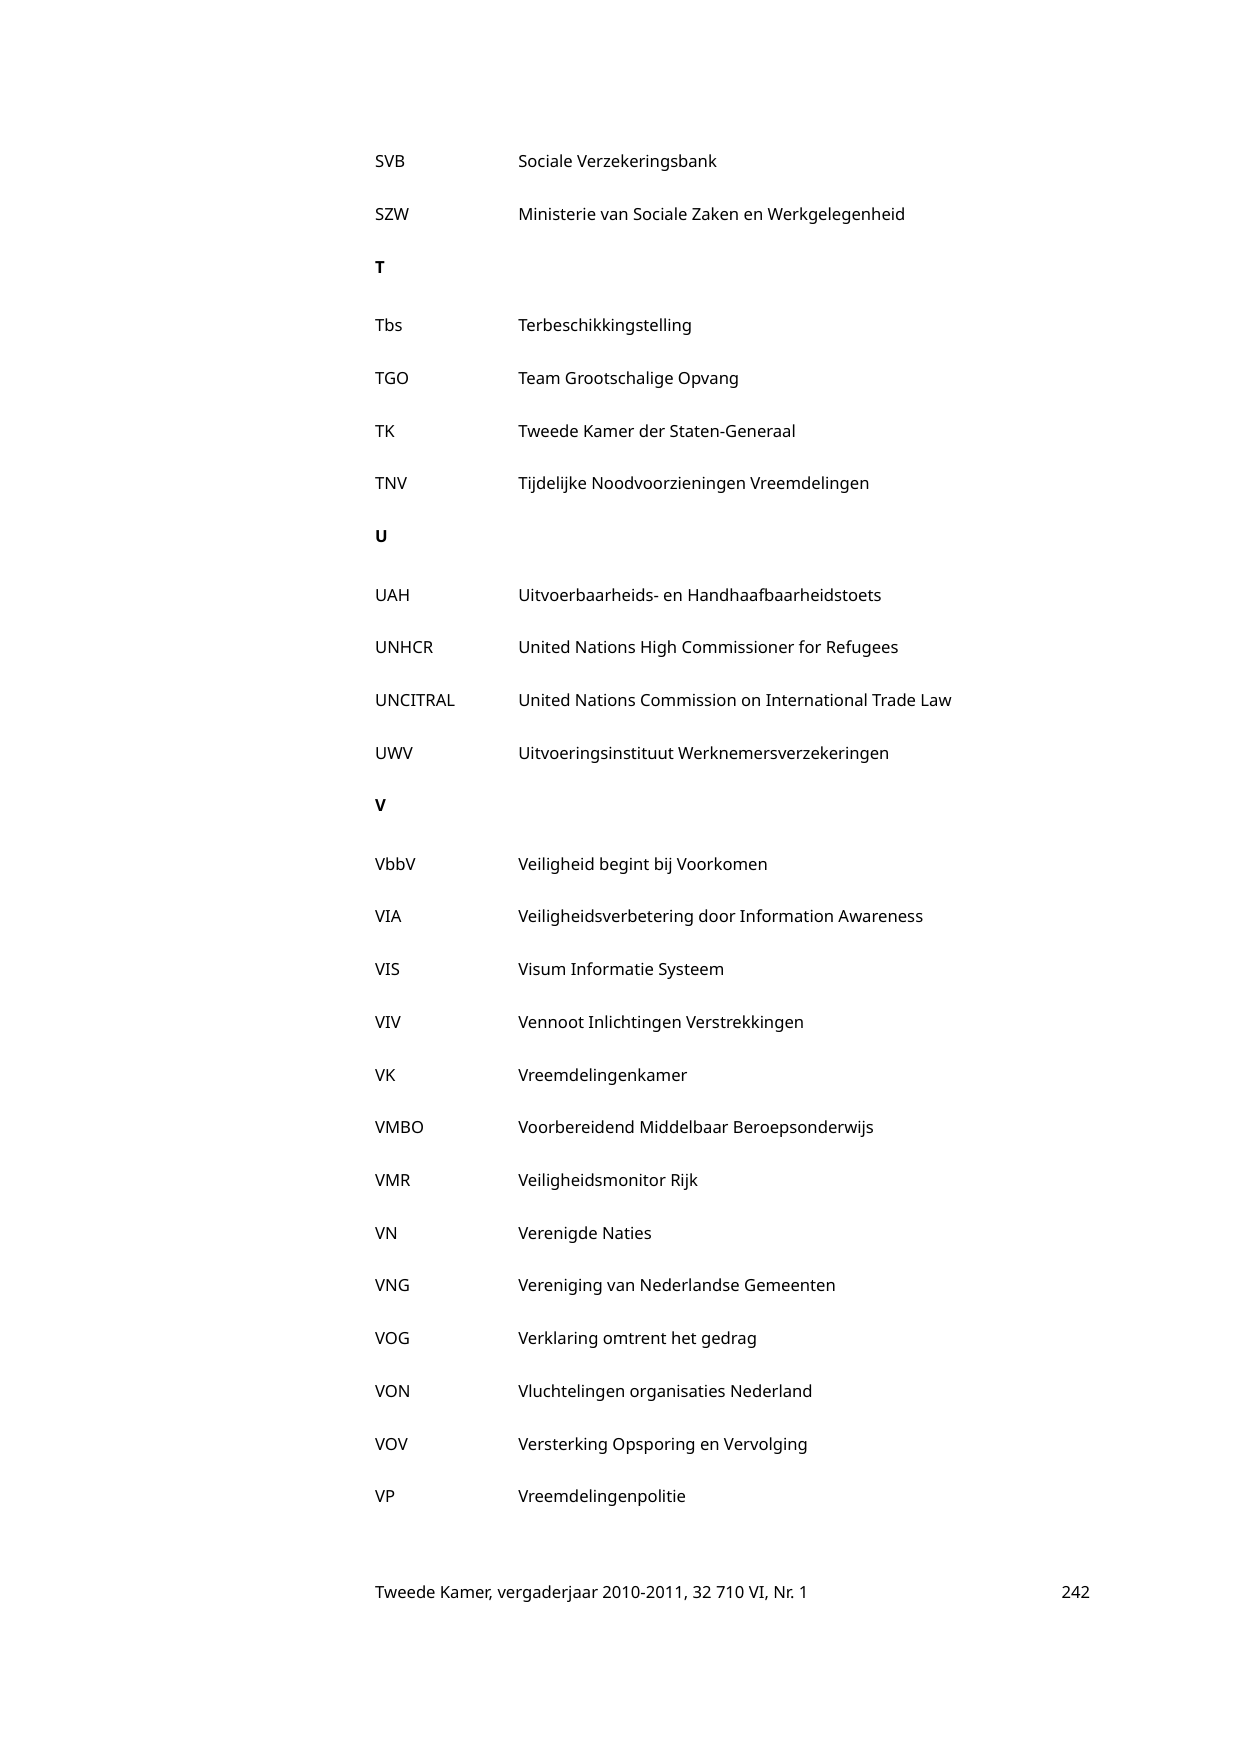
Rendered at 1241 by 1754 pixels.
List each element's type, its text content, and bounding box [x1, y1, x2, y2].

table_cell VMBO [375, 1116, 518, 1169]
table_cell V [375, 794, 518, 852]
table_cell Tijdelijke Noodvoorzieningen Vreemdelingen [518, 472, 1090, 525]
table_cell Ministerie van Sociale Zaken en Werkgelegenheid [518, 203, 1090, 255]
table_cell VN [375, 1221, 518, 1274]
table_cell Vreemdelingenpolitie [518, 1485, 1090, 1508]
table_cell Terbeschikkingstelling [518, 314, 1090, 367]
table_cell VON [375, 1380, 518, 1432]
table_cell [518, 525, 1090, 583]
table_cell Voorbereidend Middelbaar Beroepsonderwijs [518, 1116, 1090, 1169]
table_cell VIA [375, 905, 518, 958]
table_cell VK [375, 1063, 518, 1116]
table_cell Vreemdelingenkamer [518, 1063, 1090, 1116]
table_cell Tbs [375, 314, 518, 367]
table_cell [518, 255, 1090, 314]
table_cell Veiligheid begint bij Voorkomen [518, 853, 1090, 905]
table_cell TNV [375, 472, 518, 525]
table_cell VOV [375, 1432, 518, 1485]
table_cell Team Grootschalige Opvang [518, 367, 1090, 419]
table_cell Visum Informatie Systeem [518, 958, 1090, 1011]
table_cell [518, 794, 1090, 852]
table_cell T [375, 255, 518, 314]
table_cell TK [375, 419, 518, 472]
table_cell Uitvoerbaarheids- en Handhaafbaarheidstoets [518, 583, 1090, 636]
table_cell Vluchtelingen organisaties Nederland [518, 1380, 1090, 1432]
table_cell UAH [375, 583, 518, 636]
table_cell SZW [375, 203, 518, 255]
table_cell UNCITRAL [375, 689, 518, 741]
table_cell United Nations Commission on International Trade Law [518, 689, 1090, 741]
table_cell SVB [375, 150, 518, 203]
table_cell UWV [375, 741, 518, 794]
table_cell Vereniging van Nederlandse Gemeenten [518, 1274, 1090, 1327]
table_cell UNHCR [375, 636, 518, 688]
table_cell VMR [375, 1169, 518, 1221]
table_cell VNG [375, 1274, 518, 1327]
table_cell VIS [375, 958, 518, 1011]
table_cell Vennoot Inlichtingen Verstrekkingen [518, 1011, 1090, 1063]
table_cell Verklaring omtrent het gedrag [518, 1327, 1090, 1379]
table_cell VOG [375, 1327, 518, 1379]
table_cell VIV [375, 1011, 518, 1063]
table_cell Versterking Opsporing en Vervolging [518, 1432, 1090, 1485]
table_cell VP [375, 1485, 518, 1508]
table_cell Uitvoeringsinstituut Werknemersverzekeringen [518, 741, 1090, 794]
table_cell Sociale Verzekeringsbank [518, 150, 1090, 203]
table_cell Tweede Kamer der Staten-Generaal [518, 419, 1090, 472]
table_cell Veiligheidsverbetering door Information Awareness [518, 905, 1090, 958]
table_cell U [375, 525, 518, 583]
table_cell TGO [375, 367, 518, 419]
table_cell Veiligheidsmonitor Rijk [518, 1169, 1090, 1221]
table_cell Verenigde Naties [518, 1221, 1090, 1274]
table_cell VbbV [375, 853, 518, 905]
table_cell United Nations High Commissioner for Refugees [518, 636, 1090, 688]
